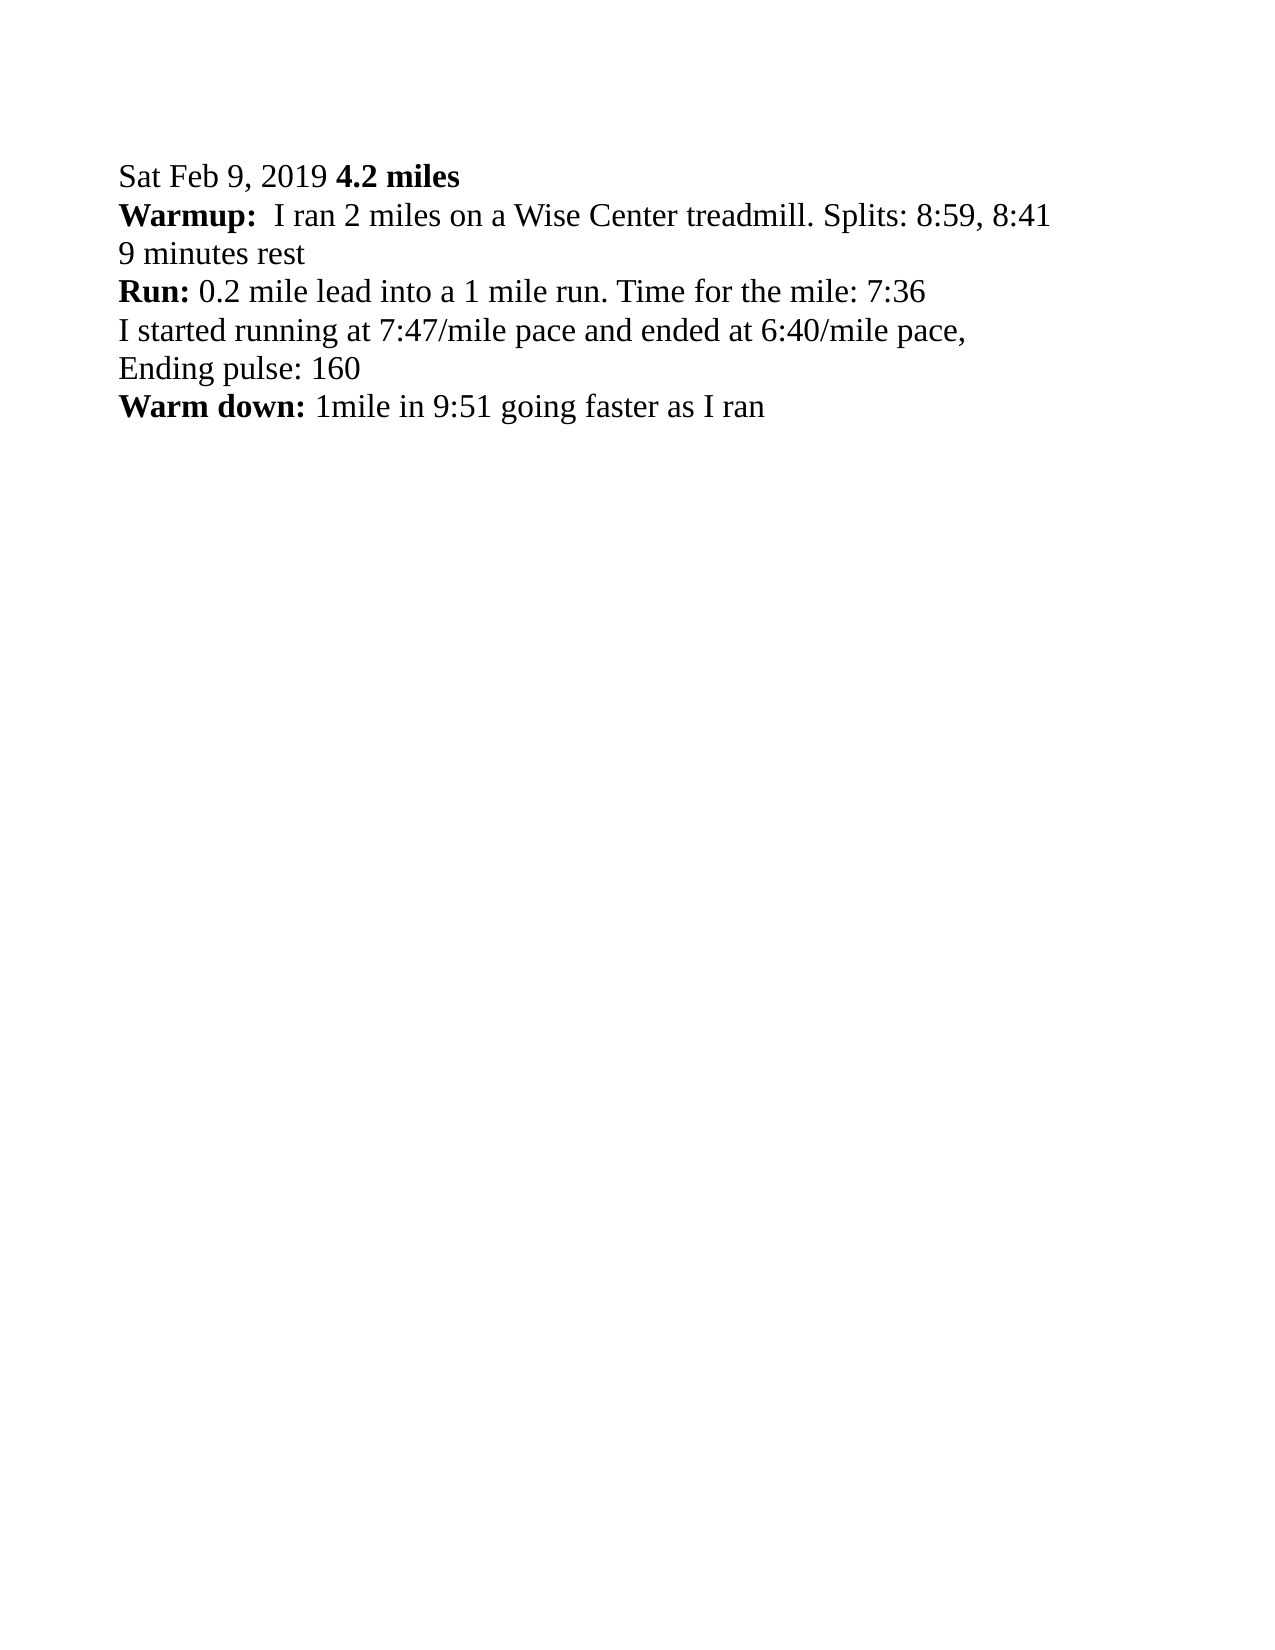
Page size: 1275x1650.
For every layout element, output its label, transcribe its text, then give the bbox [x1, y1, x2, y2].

text Warmup: I ran 2 miles on a Wise Center treadmill. Splits: 8:59, 8:41 [118, 195, 1161, 233]
text 9 minutes rest [118, 233, 1161, 271]
text Run: 0.2 mile lead into a 1 mile run. Time for the mile: 7:36 [118, 271, 1161, 310]
text I started running at 7:47/mile pace and ended at 6:40/mile pace, [118, 310, 1161, 348]
text Ending pulse: 160 [118, 348, 1161, 386]
text Sat Feb 9, 2019 4.2 miles [118, 156, 1161, 195]
text Warm down: 1mile in 9:51 going faster as I ran [118, 386, 1161, 425]
